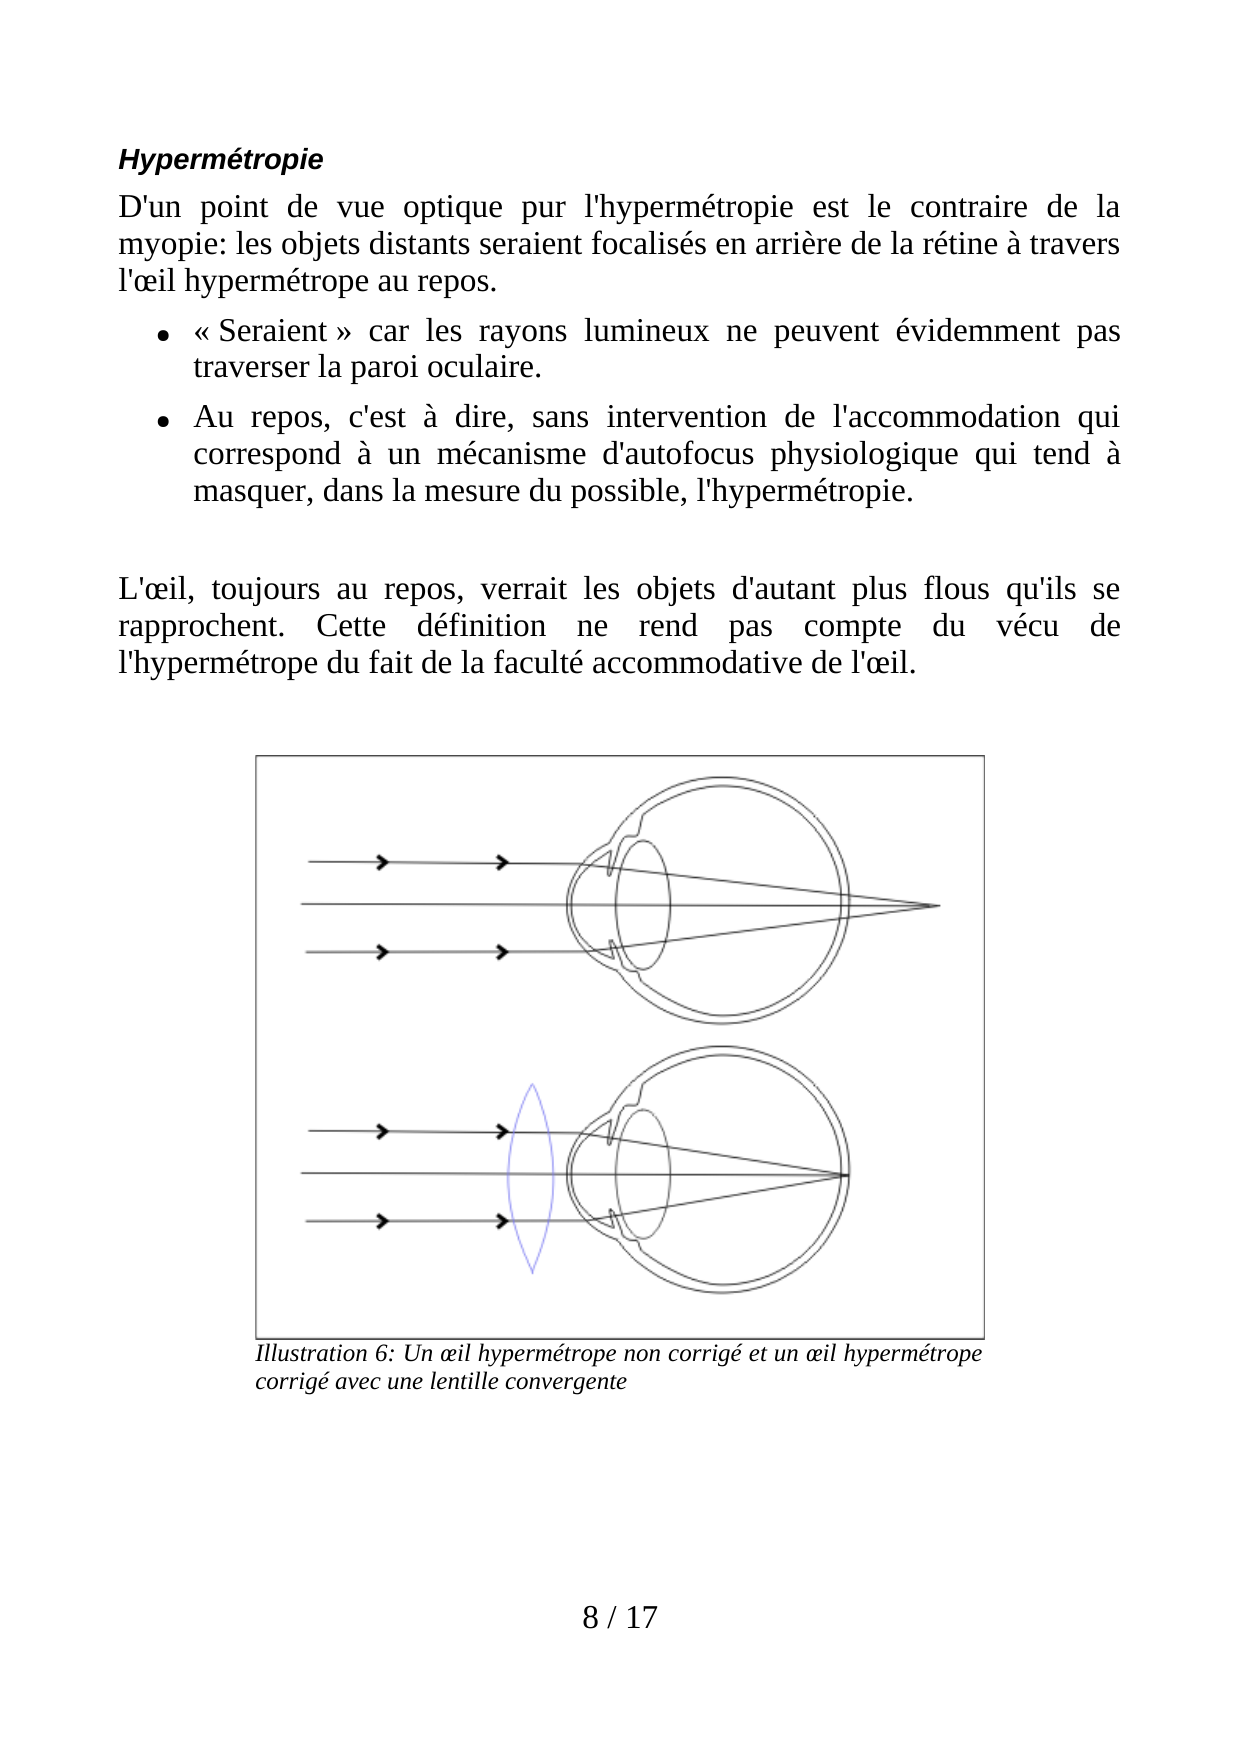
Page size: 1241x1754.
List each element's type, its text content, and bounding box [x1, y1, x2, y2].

text Illustration 6: Un œil hypermétrope non corrigé et un œil hypermétrope corrigé avec une lentille convergente [255, 1340, 985, 1395]
subtitle Hypermétropie [118, 143, 1122, 176]
list Au repos, c'est à dire, sans intervention de l'accommodation qui correspond à un mécanisme d'autofocus physiologique qui tend à masquer, dans la mesure du possible, l'hypermétropie. [156, 398, 1122, 508]
list « Seraient » car les rayons lumineux ne peuvent évidemment pas traverser la paroi oculaire. [156, 311, 1122, 385]
picture [255, 755, 985, 1340]
text D'un point de vue optique pur l'hypermétropie est le contraire de la myopie: les objets distants seraient focalisés en arrière de la rétine à travers l'œil hypermétrope au repos. [118, 188, 1122, 299]
text L'œil, toujours au repos, verrait les objets d'autant plus flous qu'ils se rapprochent. Cette définition ne rend pas compte du vécu de l'hypermétrope du fait de la faculté accommodative de l'œil. [118, 570, 1122, 681]
